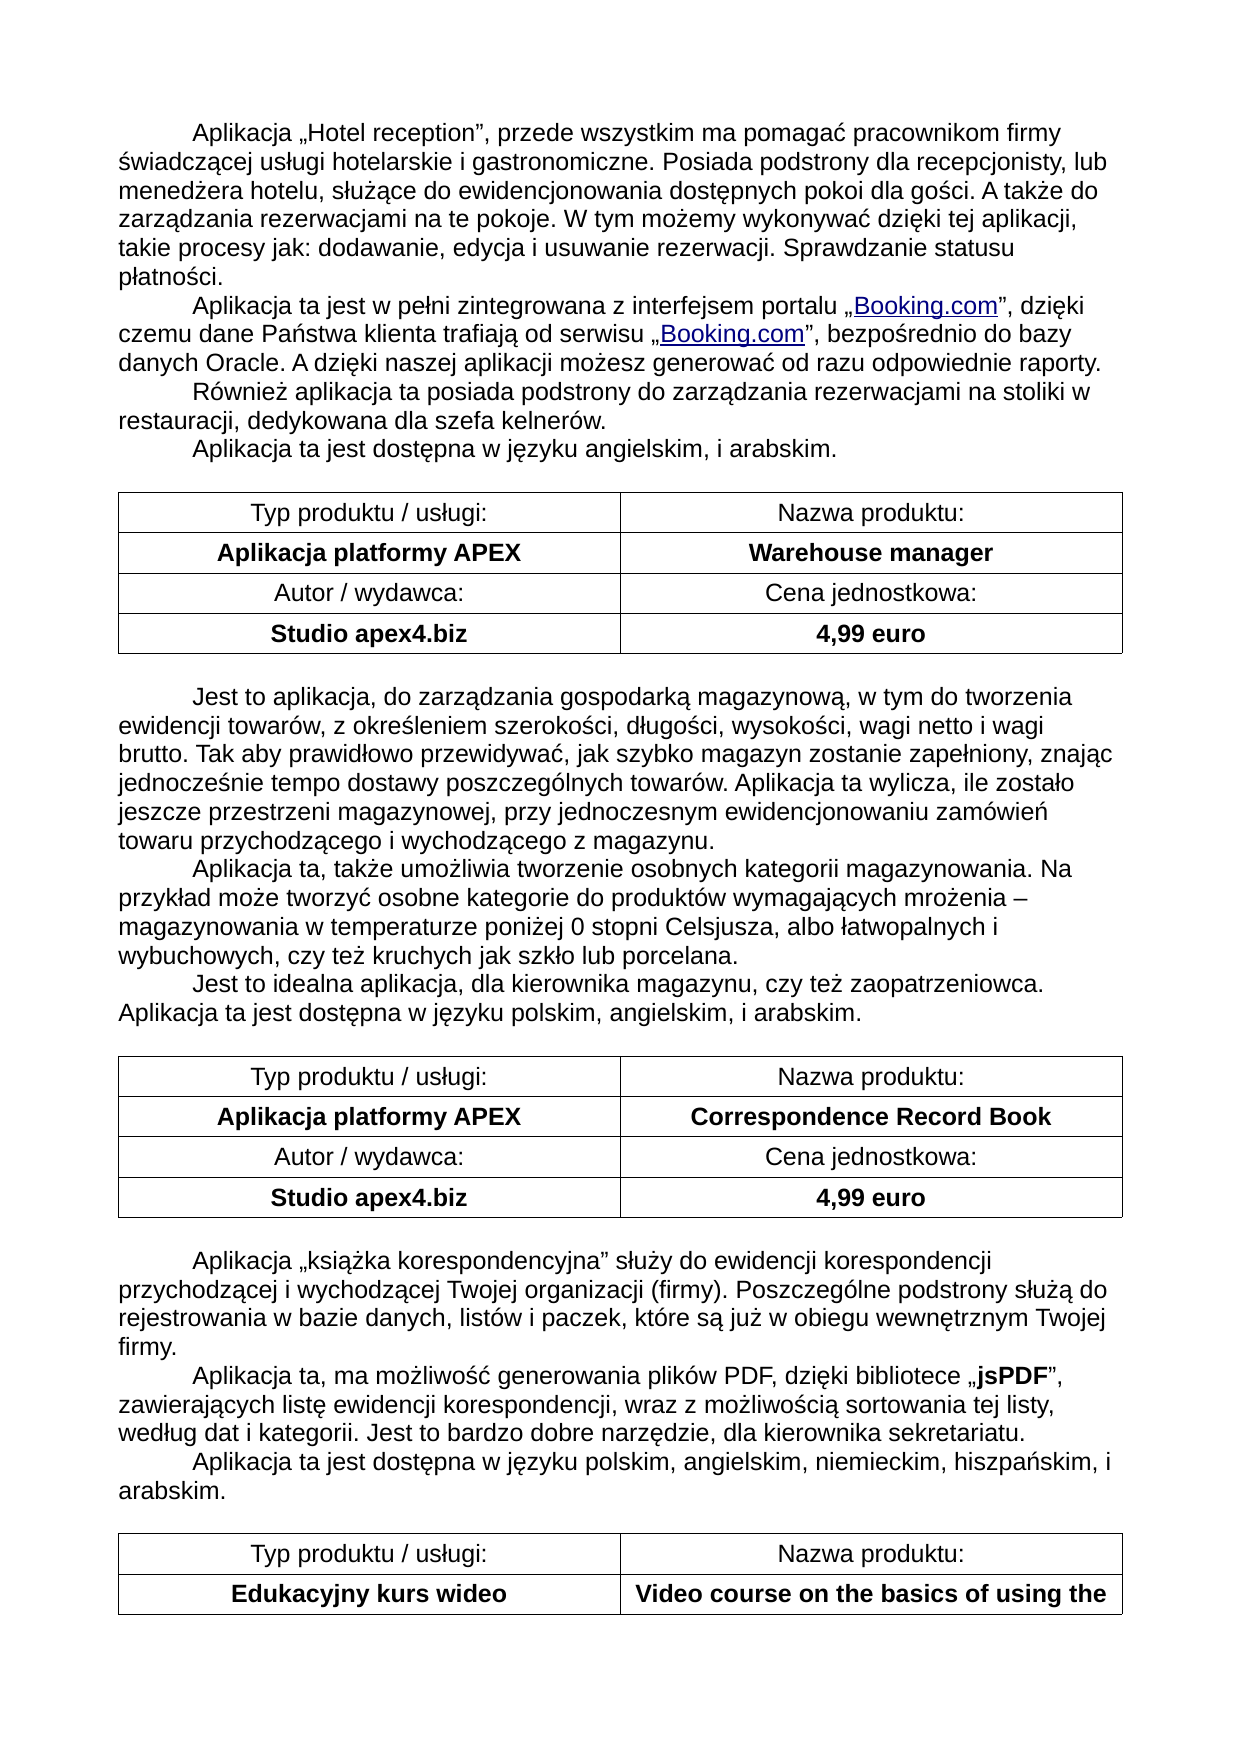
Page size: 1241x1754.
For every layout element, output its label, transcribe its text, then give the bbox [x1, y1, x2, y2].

table_cell 4,99 euro [621, 1178, 1122, 1217]
table_header Typ produktu / usługi: [119, 1534, 620, 1574]
table_header Nazwa produktu: [621, 1534, 1122, 1574]
table_cell Cena jednostkowa: [621, 1137, 1122, 1177]
table_cell Autor / wydawca: [119, 1137, 620, 1177]
table_cell Video course on the basics of using the [621, 1575, 1122, 1614]
text Aplikacja ta jest w pełni zintegrowana z interfejsem portalu „Booking.com”, dzięki czemu dane Państwa klienta trafiają od serwisu „Booking.com”, bezpośrednio do bazy danych Oracle. A dzięki naszej aplikacji możesz generować od razu odpowiednie raporty. [118, 291, 1122, 377]
text Aplikacja ta, także umożliwia tworzenie osobnych kategorii magazynowania. Na przykład może tworzyć osobne kategorie do produktów wymagających mrożenia – magazynowania w temperaturze poniżej 0 stopni Celsjusza, albo łatwopalnych i wybuchowych, czy też kruchych jak szkło lub porcelana. [118, 854, 1122, 969]
table_cell Studio apex4.biz [119, 614, 620, 653]
text Również aplikacja ta posiada podstrony do zarządzania rezerwacjami na stoliki w restauracji, dedykowana dla szefa kelnerów. [118, 377, 1122, 434]
table_cell Aplikacja platformy APEX [119, 533, 620, 572]
table_cell Autor / wydawca: [119, 574, 620, 613]
table_header Typ produktu / usługi: [119, 493, 620, 532]
table_header Typ produktu / usługi: [119, 1057, 620, 1096]
text Aplikacja „książka korespondencyjna” służy do ewidencji korespondencji przychodzącej i wychodzącej Twojej organizacji (firmy). Poszczególne podstrony służą do rejestrowania w bazie danych, listów i paczek, które są już w obiegu wewnętrznym Twojej firmy. [118, 1246, 1122, 1361]
text Aplikacja „Hotel reception”, przede wszystkim ma pomagać pracownikom firmy świadczącej usługi hotelarskie i gastronomiczne. Posiada podstrony dla recepcjonisty, lub menedżera hotelu, służące do ewidencjonowania dostępnych pokoi dla gości. A także do zarządzania rezerwacjami na te pokoje. W tym możemy wykonywać dzięki tej aplikacji, takie procesy jak: dodawanie, edycja i usuwanie rezerwacji. Sprawdzanie statusu płatności. [118, 118, 1122, 291]
text Aplikacja ta jest dostępna w języku angielskim, i arabskim. [118, 434, 1122, 463]
table_header Nazwa produktu: [621, 493, 1122, 532]
text Aplikacja ta, ma możliwość generowania plików PDF, dzięki bibliotece „jsPDF”, zawierających listę ewidencji korespondencji, wraz z możliwością sortowania tej listy, według dat i kategorii. Jest to bardzo dobre narzędzie, dla kierownika sekretariatu. [118, 1361, 1122, 1447]
table_cell Correspondence Record Book [621, 1097, 1122, 1136]
table_cell Edukacyjny kurs wideo [119, 1575, 620, 1614]
table_cell Cena jednostkowa: [621, 574, 1122, 613]
text Jest to aplikacja, do zarządzania gospodarką magazynową, w tym do tworzenia ewidencji towarów, z określeniem szerokości, długości, wysokości, wagi netto i wagi brutto. Tak aby prawidłowo przewidywać, jak szybko magazyn zostanie zapełniony, znając jednocześnie tempo dostawy poszczególnych towarów. Aplikacja ta wylicza, ile zostało jeszcze przestrzeni magazynowej, przy jednoczesnym ewidencjonowaniu zamówień towaru przychodzącego i wychodzącego z magazynu. [118, 682, 1122, 854]
table_cell Studio apex4.biz [119, 1178, 620, 1217]
table_cell Aplikacja platformy APEX [119, 1097, 620, 1136]
table_header Nazwa produktu: [621, 1057, 1122, 1096]
text Aplikacja ta jest dostępna w języku polskim, angielskim, niemieckim, hiszpańskim, i arabskim. [118, 1447, 1122, 1504]
table_cell Warehouse manager [621, 533, 1122, 572]
text Jest to idealna aplikacja, dla kierownika magazynu, czy też zaopatrzeniowca. Aplikacja ta jest dostępna w języku polskim, angielskim, i arabskim. [118, 969, 1122, 1027]
table_cell 4,99 euro [621, 614, 1122, 653]
